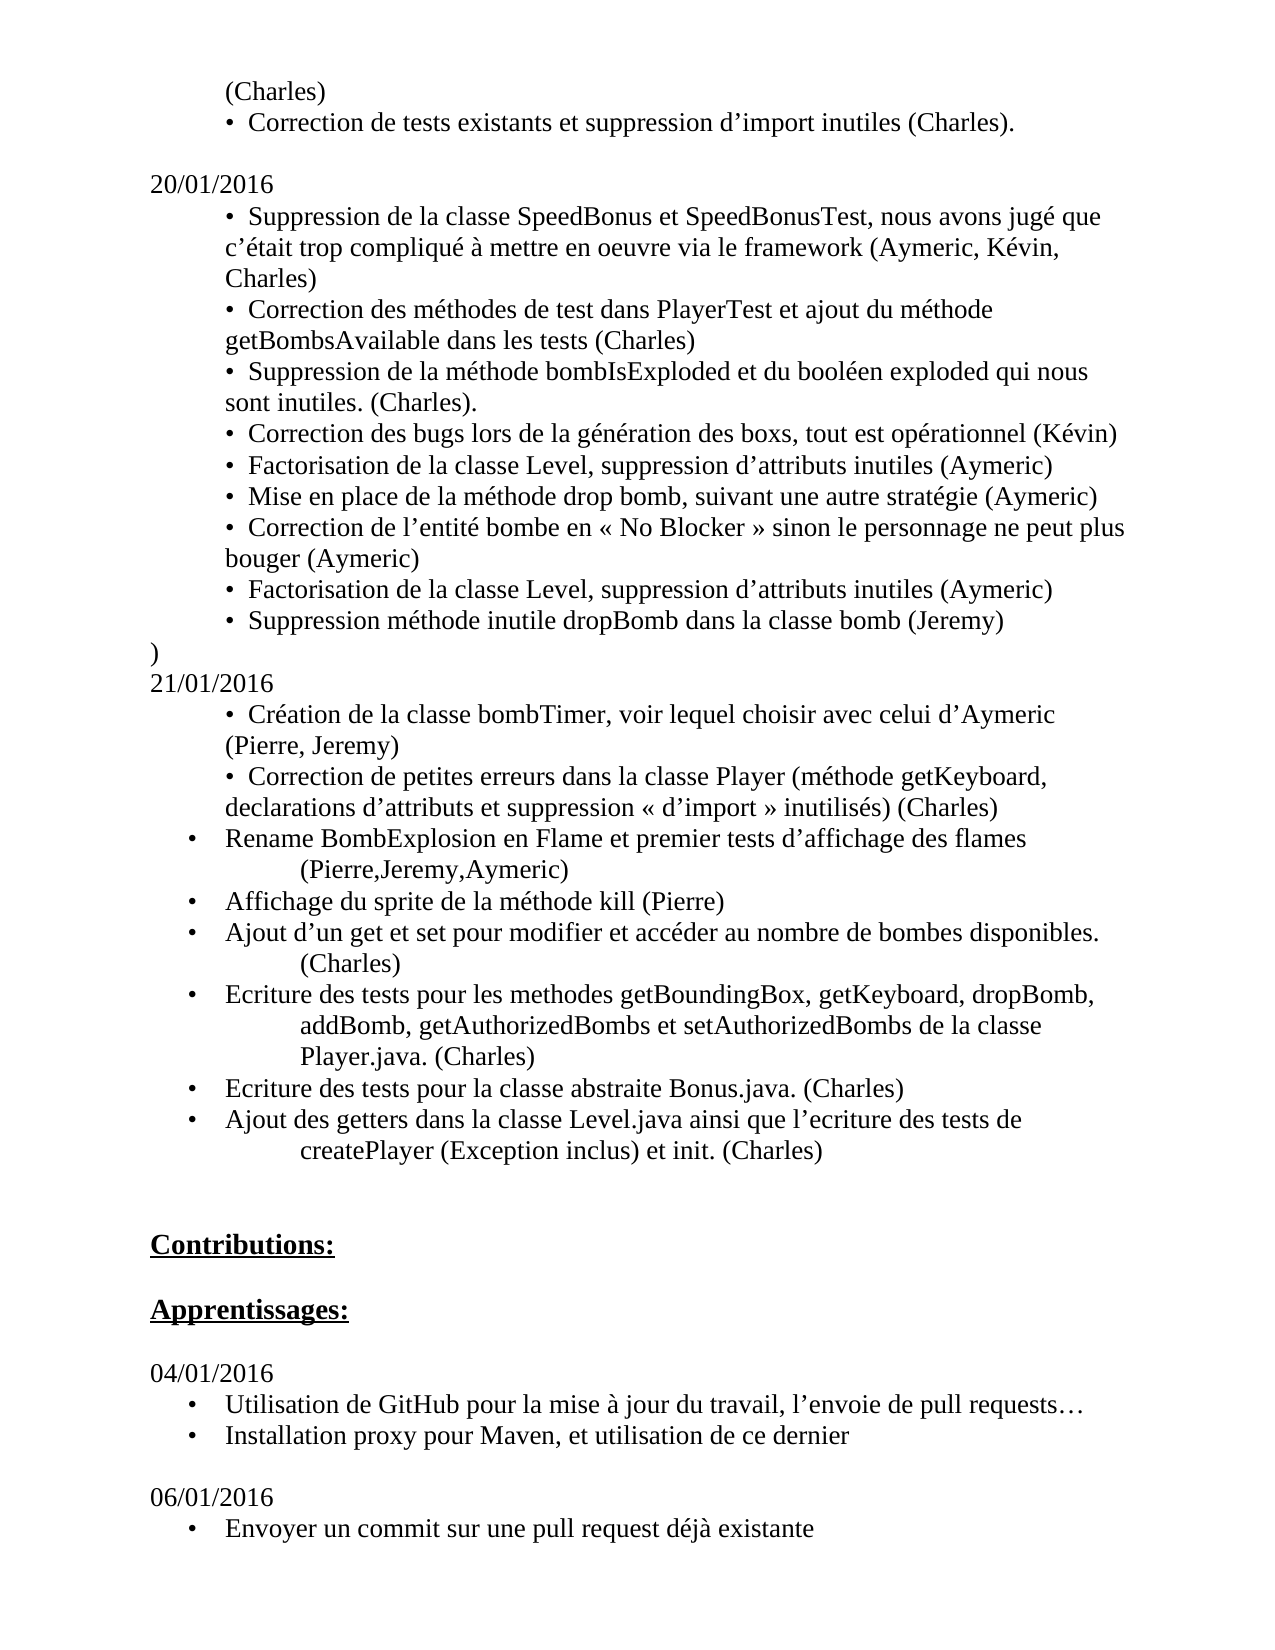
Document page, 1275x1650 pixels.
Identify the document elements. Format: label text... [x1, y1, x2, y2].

list Ajout d’un get et set pour modifier et accéder au nombre de bombes disponibles. (Charles) [187, 916, 1125, 978]
text (Charles) [150, 75, 1125, 106]
text • Mise en place de la méthode drop bomb, suivant une autre stratégie (Aymeric) [150, 480, 1125, 511]
text • Correction de tests existants et suppression d’import inutiles (Charles). [150, 106, 1125, 137]
text 20/01/2016 [150, 168, 1125, 199]
list Utilisation de GitHub pour la mise à jour du travail, l’envoie de pull requests… [187, 1388, 1125, 1419]
list Ecriture des tests pour les methodes getBoundingBox, getKeyboard, dropBomb, addBomb, getAuthorizedBombs et setAuthorizedBombs de la classe Player.java. (Charles) [187, 978, 1125, 1072]
list Affichage du sprite de la méthode kill (Pierre) [187, 885, 1125, 916]
list Rename BombExplosion en Flame et premier tests d’affichage des flames (Pierre,Jeremy,Aymeric) [187, 822, 1125, 885]
list Ajout des getters dans la classe Level.java ainsi que l’ecriture des tests de createPlayer (Exception inclus) et init. (Charles) [187, 1103, 1125, 1165]
text • Suppression de la méthode bombIsExploded et du booléen exploded qui nous sont inutiles. (Charles). [150, 355, 1125, 418]
text • Correction des méthodes de test dans PlayerTest et ajout du méthode getBombsAvailable dans les tests (Charles) [150, 293, 1125, 355]
text • Factorisation de la classe Level, suppression d’attributs inutiles (Aymeric) [150, 573, 1125, 604]
list Ecriture des tests pour la classe abstraite Bonus.java. (Charles) [187, 1072, 1125, 1103]
text 04/01/2016 [150, 1357, 1125, 1388]
text 06/01/2016 [150, 1481, 1125, 1512]
text • Suppression de la classe SpeedBonus et SpeedBonusTest, nous avons jugé que c’était trop compliqué à mettre en oeuvre via le framework (Aymeric, Kévin, Charles) [150, 199, 1125, 293]
text • Correction des bugs lors de la génération des boxs, tout est opérationnel (Kévin) [150, 418, 1125, 449]
text • Suppression méthode inutile dropBomb dans la classe bomb (Jeremy) [150, 604, 1125, 636]
list Installation proxy pour Maven, et utilisation de ce dernier [187, 1419, 1125, 1450]
list Envoyer un commit sur une pull request déjà existante [187, 1512, 1125, 1544]
text 21/01/2016 [150, 667, 1125, 698]
text Apprentissages: [150, 1292, 1125, 1326]
text • Factorisation de la classe Level, suppression d’attributs inutiles (Aymeric) [150, 449, 1125, 480]
text ) [150, 636, 1125, 667]
text • Correction de petites erreurs dans la classe Player (méthode getKeyboard, declarations d’attributs et suppression « d’import » inutilisés) (Charles) [150, 760, 1125, 822]
text • Création de la classe bombTimer, voir lequel choisir avec celui d’Aymeric (Pierre, Jeremy) [150, 698, 1125, 760]
text • Correction de l’entité bombe en « No Blocker » sinon le personnage ne peut plus bouger (Aymeric) [150, 511, 1125, 573]
text Contributions: [150, 1227, 1125, 1261]
